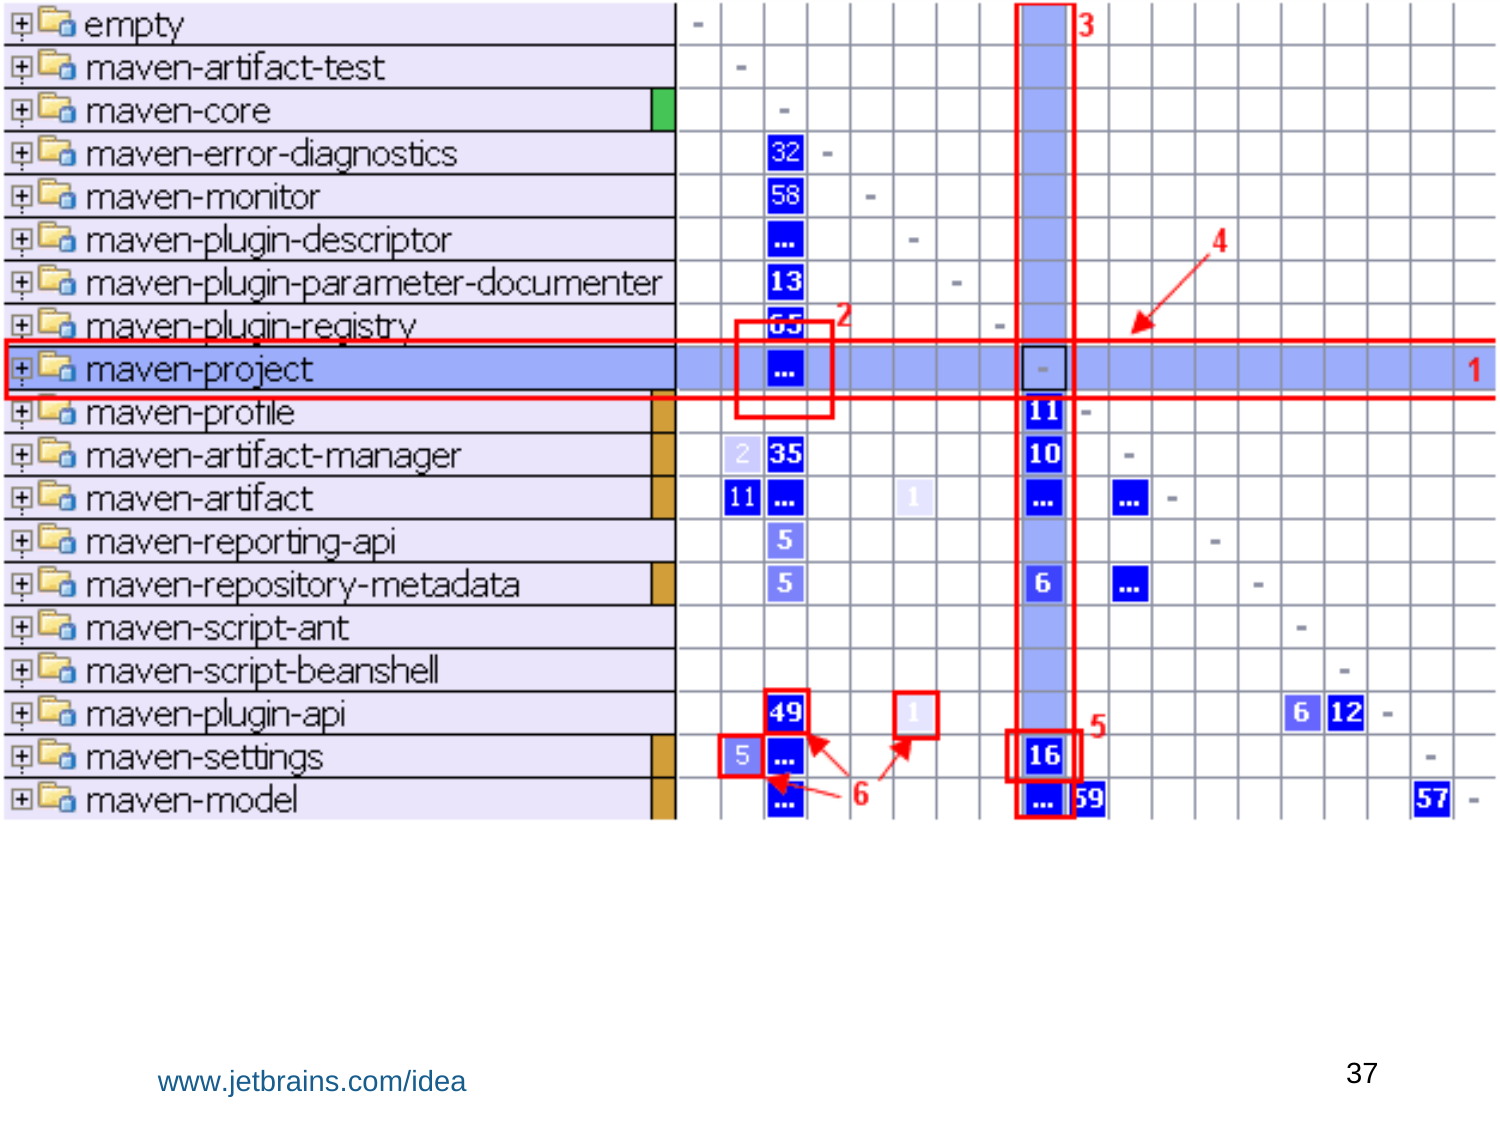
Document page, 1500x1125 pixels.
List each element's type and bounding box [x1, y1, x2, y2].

picture [0, 0, 1500, 826]
